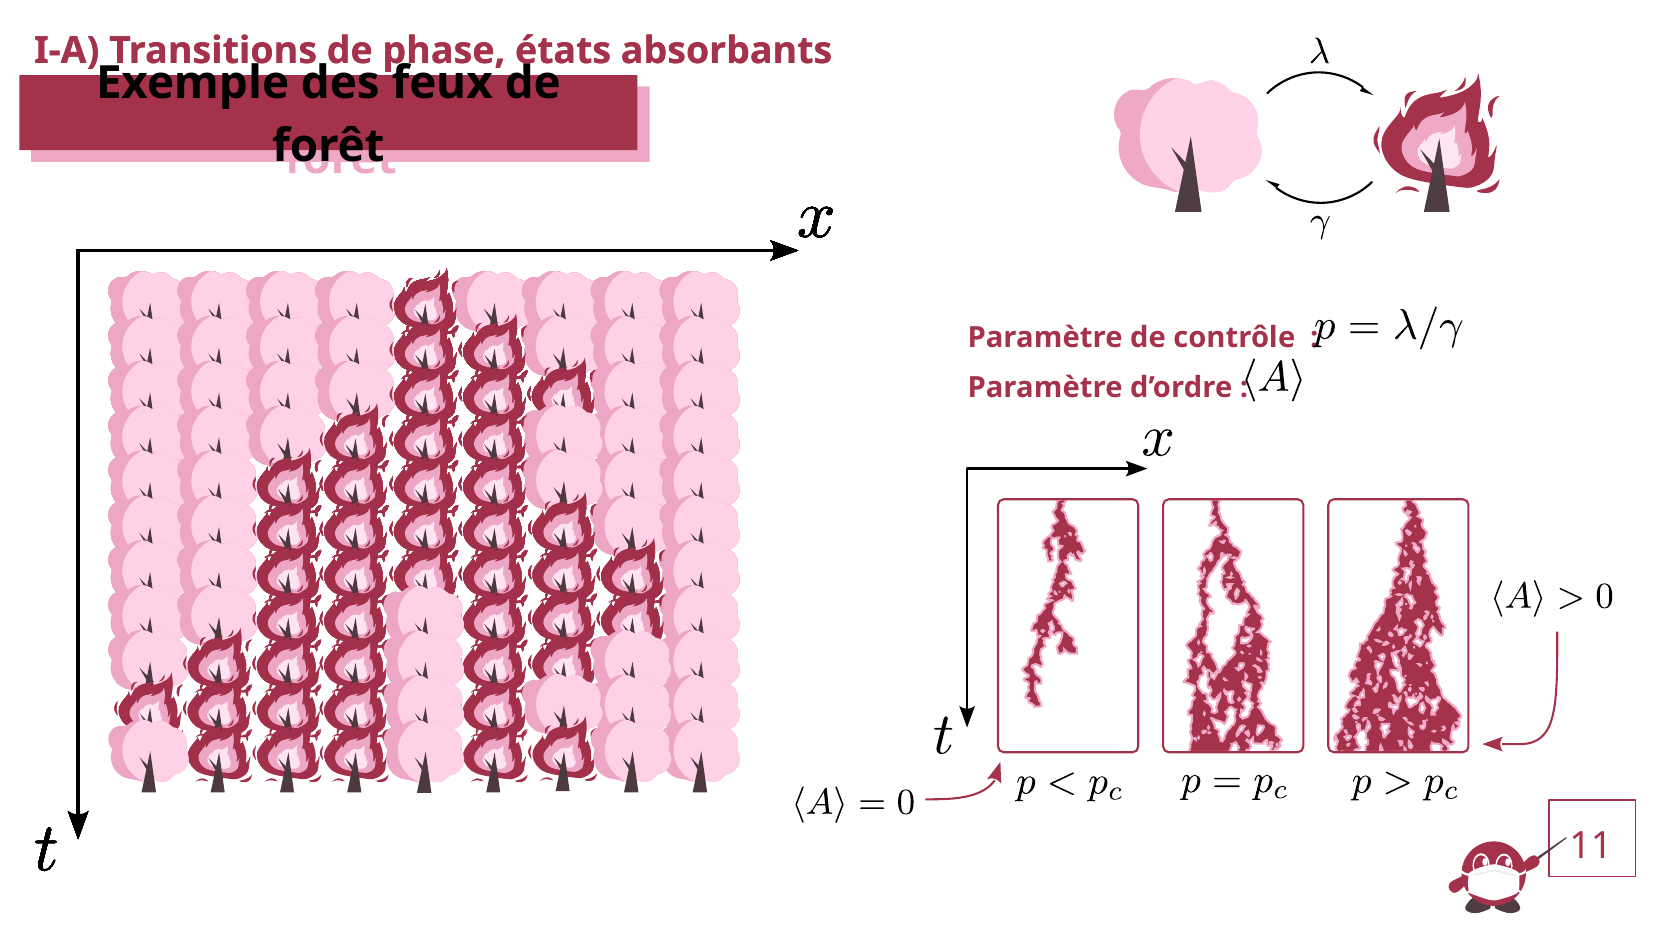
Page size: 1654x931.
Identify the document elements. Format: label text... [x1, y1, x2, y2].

picture [1114, 37, 1501, 240]
text_box Paramètre de contrôle : [952, 299, 1308, 359]
text_box Paramètre d’ordre : [952, 358, 1238, 418]
text_box I-A) Transitions de phase, états absorbants [19, 16, 776, 76]
picture [35, 206, 1637, 914]
text_box Exemple des feux de forêt [19, 76, 638, 151]
picture [1312, 306, 1463, 350]
text_box [1492, 811, 1654, 887]
